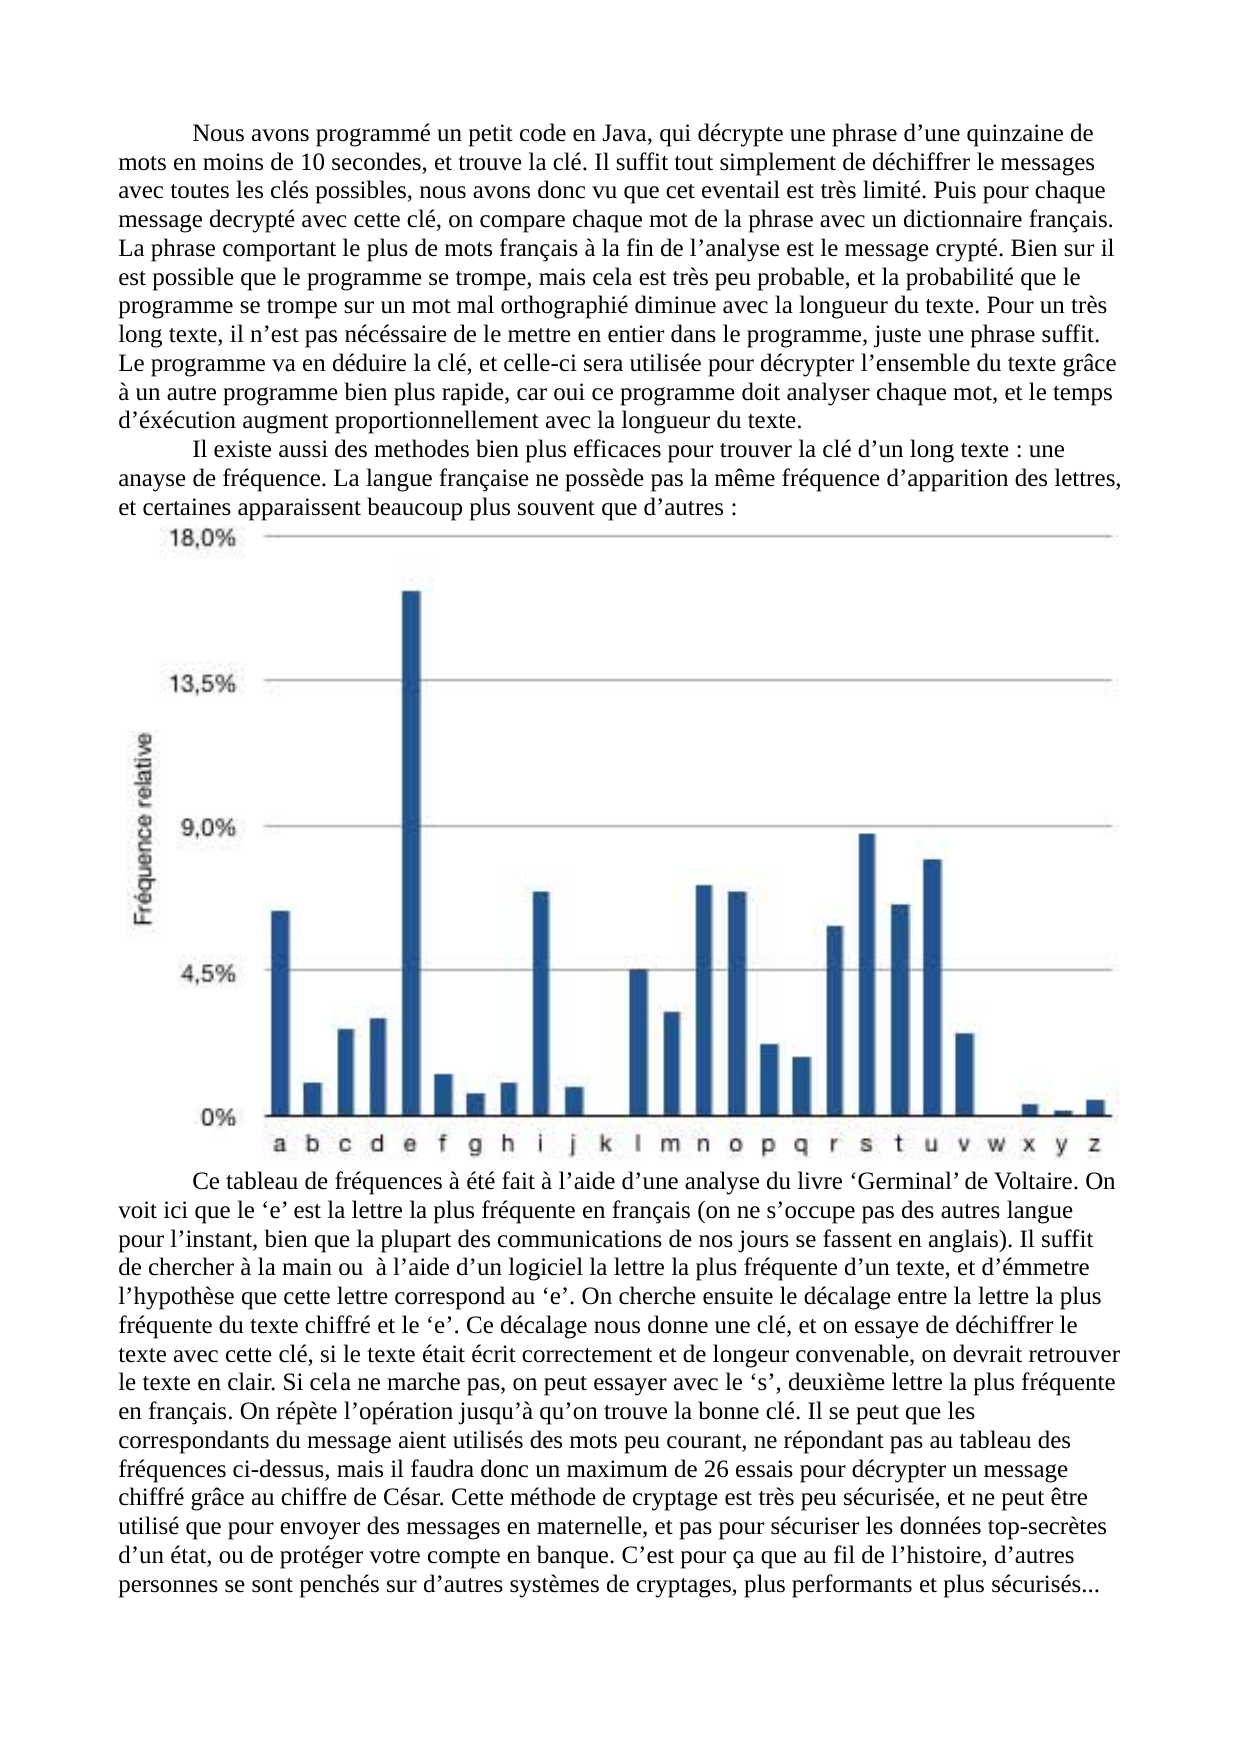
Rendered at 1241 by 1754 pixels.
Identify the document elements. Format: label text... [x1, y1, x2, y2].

picture [126, 525, 1119, 1167]
text Il existe aussi des methodes bien plus efficaces pour trouver la clé d’un long texte : une anayse de fréquence. La langue française ne possède pas la même fréquence d’apparition des lettres, et certaines apparaissent beaucoup plus souvent que d’autres : [118, 434, 1122, 521]
text Ce tableau de fréquences à été fait à l’aide d’une analyse du livre ‘Germinal’ de Voltaire. On voit ici que le ‘e’ est la lettre la plus fréquente en français (on ne s’occupe pas des autres langue pour l’instant, bien que la plupart des communications de nos jours se fassent en anglais). Il suffit de chercher à la main ou à l’aide d’un logiciel la lettre la plus fréquente d’un texte, et d’émmetre l’hypothèse que cette lettre correspond au ‘e’. On cherche ensuite le décalage entre la lettre la plus fréquente du texte chiffré et le ‘e’. Ce décalage nous donne une clé, et on essaye de déchiffrer le texte avec cette clé, si le texte était écrit correctement et de longeur convenable, on devrait retrouver le texte en clair. Si cel a ne marche pas, on peut essayer avec le ‘s’, deuxième lettre la plus fréquente en français. On répète l’opération jusqu’à qu’on trouve la bonne clé. Il se peut que les correspondants du message aient utilisés des mots peu courant, ne répondant pas au tableau des fréquences ci-dessus, mais il faudra donc un maximum de 26 essais pour décrypter un message chiffré grâce au chiffre de César. Cette méthode de cryptage est très peu sécurisée, et ne peut être utilisé que pour envoyer des messages en maternelle, et pas pour sécuriser les données top-secrètes d’un état, ou de protéger votre compte en banque. C’est pour ça que au fil de l’histoire, d’autres personnes se sont penchés sur d’autres systèmes de cryptages, plus performants et plus sécurisés... [118, 521, 1122, 1597]
text Nous avons programmé un petit code en Java, qui décrypte une phrase d’une quinzaine de mots en moins de 10 secondes, et trouve la clé. Il suffit tout simplement de déchiffrer le messages avec toutes les clés possibles, nous avons donc vu que cet eventail est très limité. Puis pour chaque message decrypté avec cette clé, on compare chaque mot de la phrase avec un dictionnaire français. La phrase comportant le plus de mots français à la fin de l’analyse est le message crypté. Bien sur il est possible que le programme se trompe, mais cela est très peu probable, et la probabilité que le programme se trompe sur un mot mal orthographié diminue avec la longueur du texte. Pour un très long texte, il n’est pas nécéssaire de le mettre en entier dans le programme, juste une phrase suffit. Le programme va en déduire la clé, et celle-ci sera utilisée pour décrypter l’ensemble du texte grâce à un autre programme bien plus rapide, car oui ce programme doit analyser chaque mot, et le temps d’éxécution augment proportionnellement avec la longueur du texte. [118, 118, 1122, 434]
